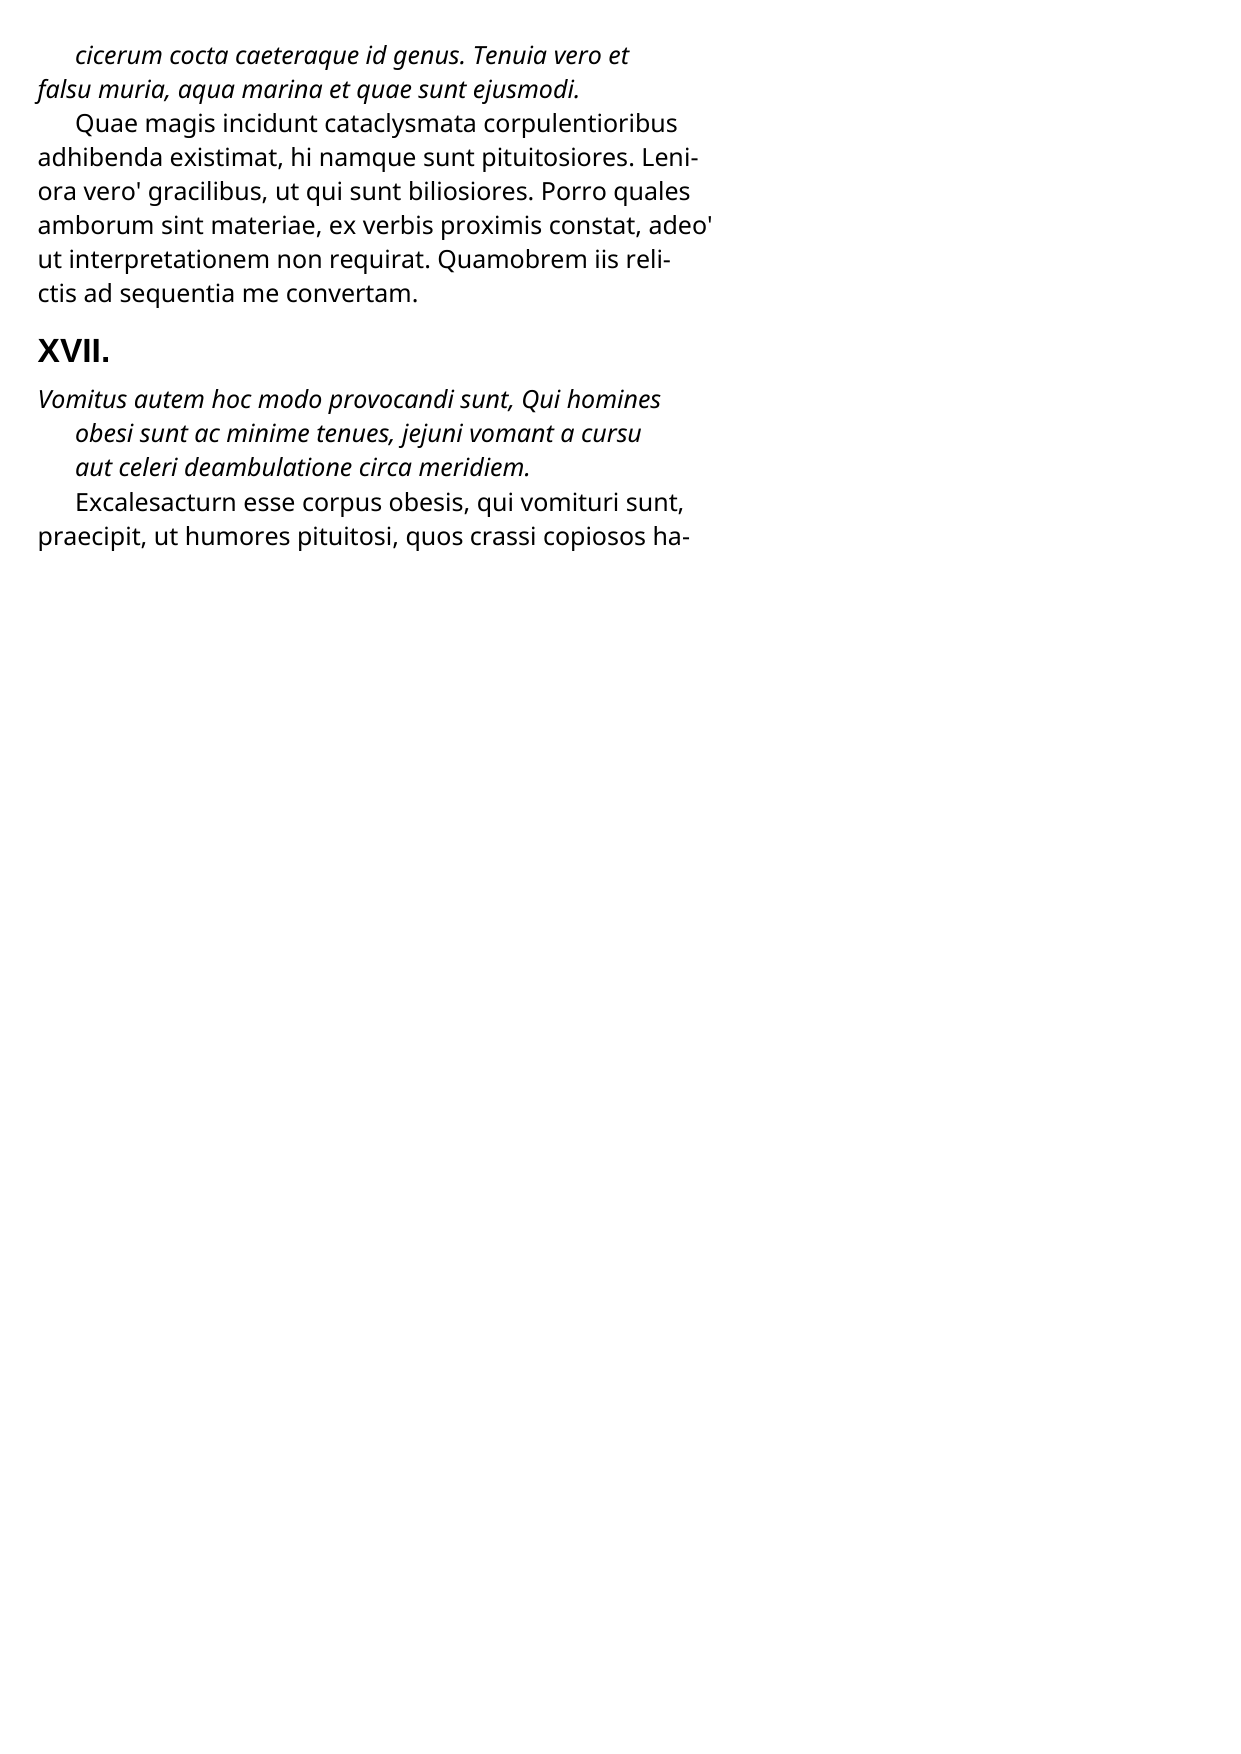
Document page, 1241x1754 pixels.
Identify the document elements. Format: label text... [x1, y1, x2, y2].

text Excalesacturn esse corpus obesis, qui vomituri sunt, praecipit, ut humores pituitosi, quos crassi copiosos ha- [37, 484, 1203, 552]
subtitle XVII. [37, 331, 1203, 369]
text cicerum cocta caeteraque id genus. Tenuia vero et falsu muria, aqua marina et quae sunt ejusmodi. [37, 37, 1203, 106]
text Quae magis incidunt cataclysmata corpulentioribus adhibenda existimat, hi namque sunt pituitosiores. Leni- ora vero' gracilibus, ut qui sunt biliosiores. Porro quales amborum sint materiae, ex verbis proximis constat, adeo' ut interpretationem non requirat. Quamobrem iis reli- ctis ad sequentia me convertam. [37, 106, 1203, 310]
text Vomitus autem hoc modo provocandi sunt, Qui homines obesi sunt ac minime tenues, jejuni vomant a cursu aut celeri deambulatione circa meridiem. [37, 382, 1203, 484]
